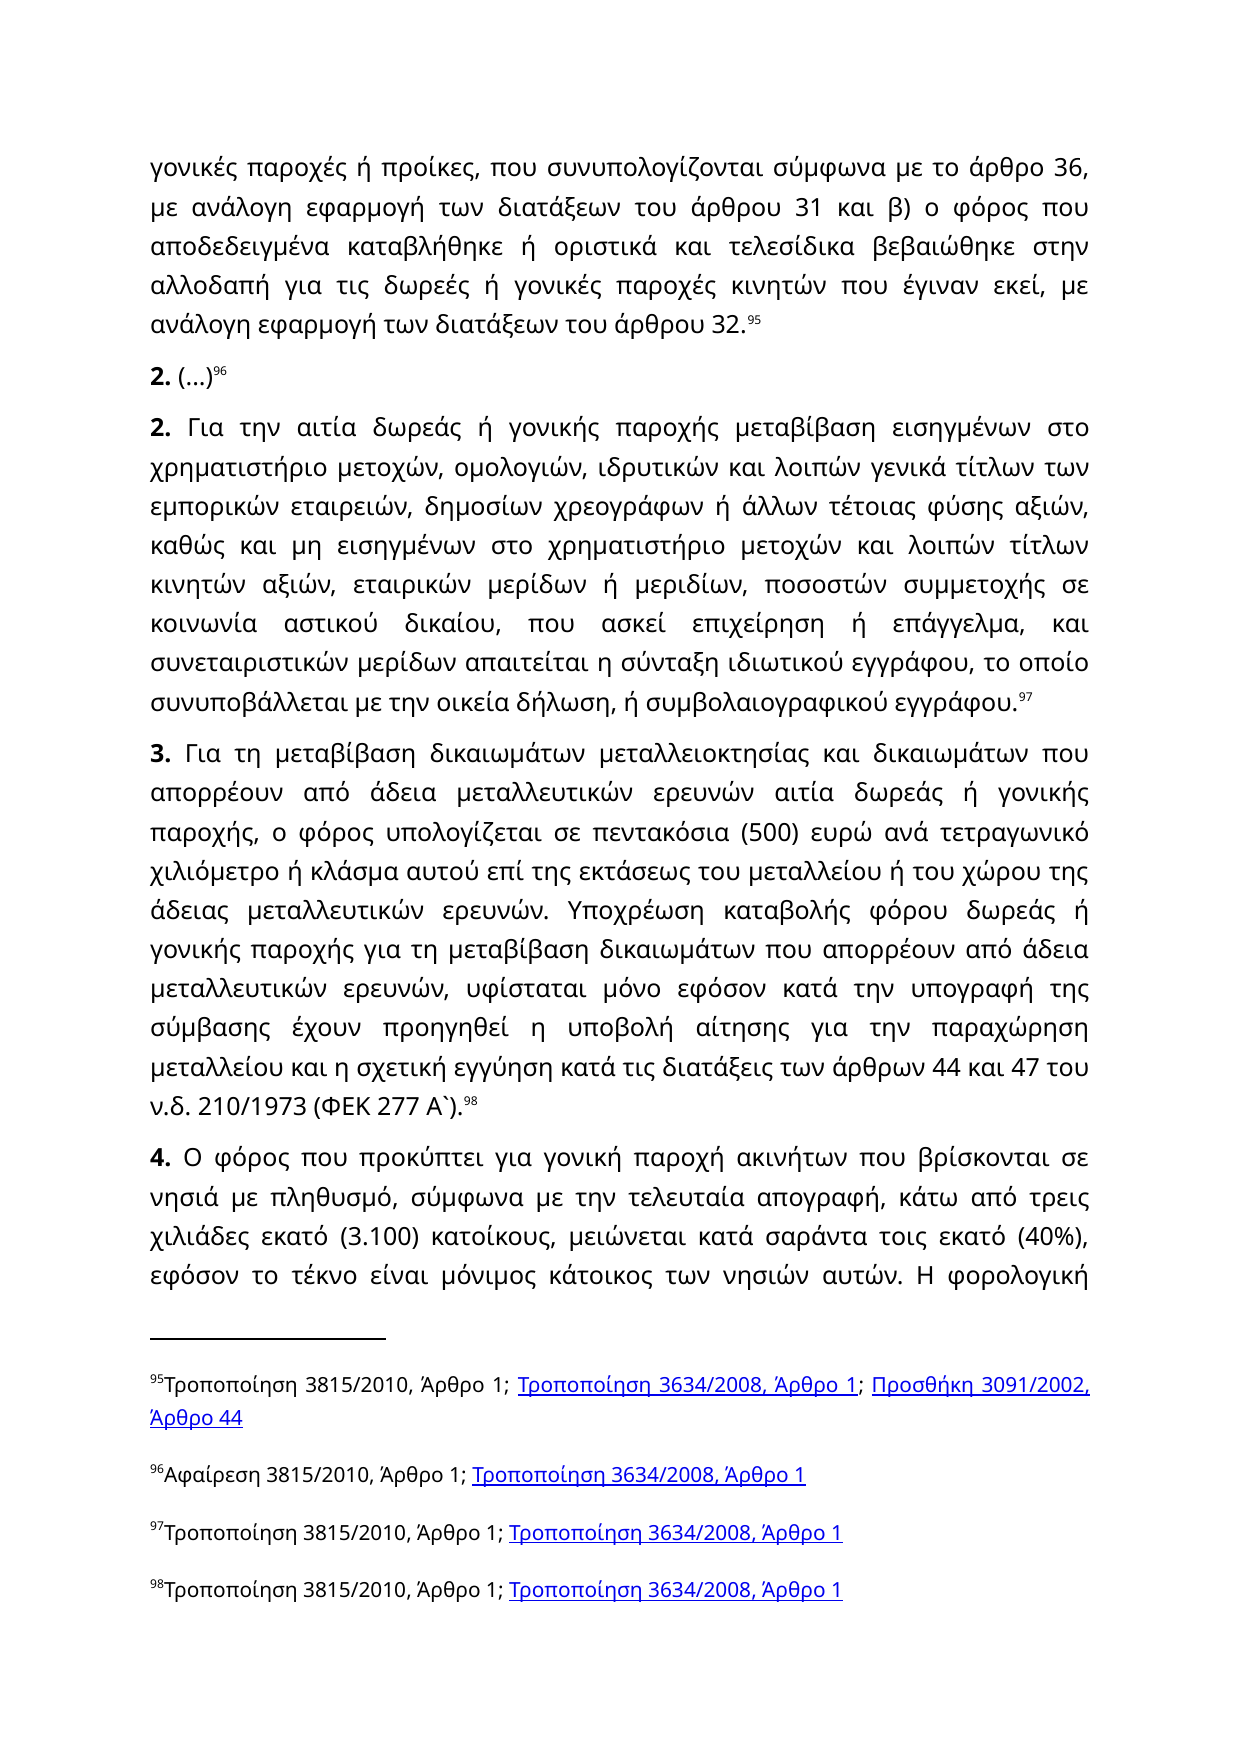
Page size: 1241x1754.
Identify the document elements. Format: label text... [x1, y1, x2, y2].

text Αφαίρεση 3815/2010, Άρθρο 1; Τροποποίηση 3634/2008, Άρθρο 1 [150, 1460, 1090, 1489]
text 3. Για τη μεταβίβαση δικαιωμάτων μεταλλειοκτησίας και δικαιωμάτων που απορρέουν από άδεια μεταλλευτικών ερευνών αιτία δωρεάς ή γονικής παροχής, ο φόρος υπολογίζεται σε πεντακόσια (500) ευρώ ανά τετραγωνικό χιλιόμετρο ή κλάσμα αυτού επί της εκτάσεως του μεταλλείου ή του χώρου της άδειας μεταλλευτικών ερευνών. Υποχρέωση καταβολής φόρου δωρεάς ή γονικής παροχής για τη μεταβίβαση δικαιωμάτων που απορρέουν από άδεια μεταλλευτικών ερευνών, υφίσταται μόνο εφόσον κατά την υπογραφή της σύμβασης έχουν προηγηθεί η υποβολή αίτησης για την παραχώρηση μεταλλείου και η σχετική εγγύηση κατά τις διατάξεις των άρθρων 44 και 47 του ν.δ. 210/1973 (ΦΕΚ 277 Α`). [150, 736, 1090, 1122]
text 2. Για την αιτία δωρεάς ή γονικής παροχής μεταβίβαση εισηγμένων στο χρηματιστήριο μετοχών, ομολογιών, ιδρυτικών και λοιπών γενικά τίτλων των εμπορικών εταιρειών, δημοσίων χρεογράφων ή άλλων τέτοιας φύσης αξιών, καθώς και μη εισηγμένων στο χρηματιστήριο μετοχών και λοιπών τίτλων κινητών αξιών, εταιρικών μερίδων ή μεριδίων, ποσοστών συμμετοχής σε κοινωνία αστικού δικαίου, που ασκεί επιχείρηση ή επάγγελμα, και συνεταιριστικών μερίδων απαιτείται η σύνταξη ιδιωτικού εγγράφου, το οποίο συνυποβάλλεται με την οικεία δήλωση, ή συμβολαιογραφικού εγγράφου. [150, 410, 1090, 718]
text γονικές παροχές ή προίκες, που συνυπολογίζονται σύμφωνα με το άρθρο 36, με ανάλογη εφαρμογή των διατάξεων του άρθρου 31 και β) ο φόρος που αποδεδειγμένα καταβλήθηκε ή οριστικά και τελεσίδικα βεβαιώθηκε στην αλλοδαπή για τις δωρεές ή γονικές παροχές κινητών που έγιναν εκεί, με ανάλογη εφαρμογή των διατάξεων του άρθρου 32. [150, 150, 1090, 341]
text 4. Ο φόρος που προκύπτει για γονική παροχή ακινήτων που βρίσκονται σε νησιά με πληθυσμό, σύμφωνα με την τελευταία απογραφή, κάτω από τρεις χιλιάδες εκατό (3.100) κατοίκους, μειώνεται κατά σαράντα τοις εκατό (40%), εφόσον το τέκνο είναι μόνιμος κάτοικος των νησιών αυτών. Η φορολογική [150, 1140, 1090, 1292]
text Τροποποίηση 3815/2010, Άρθρο 1; Τροποποίηση 3634/2008, Άρθρο 1 [150, 1576, 1090, 1604]
text 2. (...) [150, 358, 1090, 392]
text Τροποποίηση 3815/2010, Άρθρο 1; Τροποποίηση 3634/2008, Άρθρο 1; Προσθήκη 3091/2002, Άρθρο 44 [150, 1370, 1090, 1431]
text Τροποποίηση 3815/2010, Άρθρο 1; Τροποποίηση 3634/2008, Άρθρο 1 [150, 1518, 1090, 1546]
